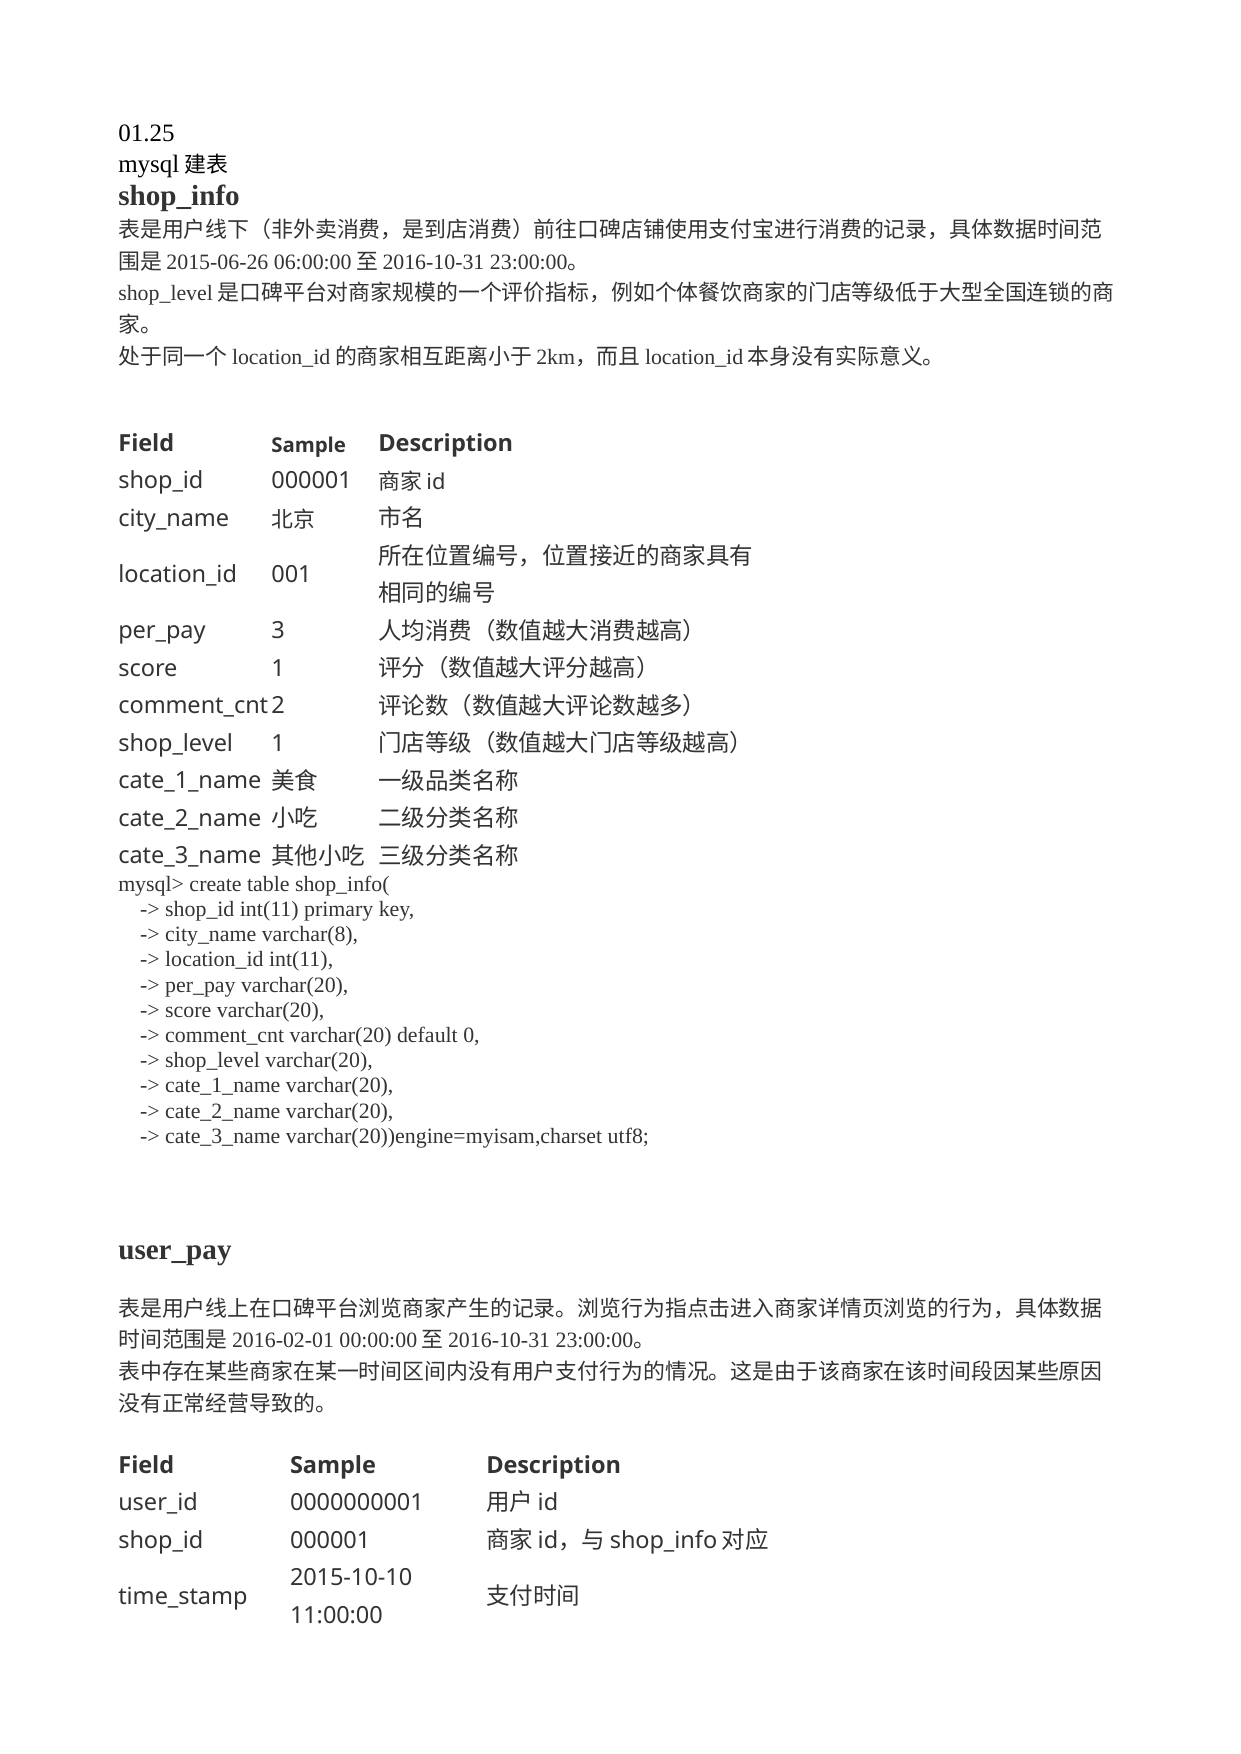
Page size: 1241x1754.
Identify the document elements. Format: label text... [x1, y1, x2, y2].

table_header Description [486, 1443, 771, 1480]
table_cell shop_id [118, 1518, 290, 1555]
table_cell 一级品类名称 [378, 758, 771, 796]
table_header Field [118, 421, 271, 458]
table_cell per_pay [118, 608, 271, 646]
table_header Field [118, 1443, 290, 1480]
table_cell 所在位置编号，位置接近的商家具有相同的编号 [378, 533, 771, 608]
text 处于同一个location_id的商家相互距离小于2km，而且location_id本身没有实际意义。 [118, 339, 1122, 370]
table_header Sample [271, 421, 378, 458]
table_cell 支付时间 [486, 1555, 771, 1630]
table_cell shop_level [118, 721, 271, 758]
text shop_level是口碑平台对商家规模的一个评价指标，例如个体餐饮商家的门店等级低于大型全国连锁的商家。 [118, 275, 1122, 339]
table_cell cate_1_name [118, 758, 271, 796]
table_cell 1 [271, 721, 378, 758]
table_cell 商家id，与shop_info对应 [486, 1518, 771, 1555]
table_header Description [378, 421, 771, 458]
table_cell 三级分类名称 [378, 833, 771, 871]
text mysql建表 [118, 147, 1122, 178]
text mysql> create table shop_info( [118, 871, 1122, 896]
table_cell 用户id [486, 1480, 771, 1518]
table_cell shop_id [118, 458, 271, 496]
table_cell 000001 [271, 458, 378, 496]
text -> shop_id int(11) primary key, [118, 896, 1122, 921]
text 表中存在某些商家在某一时间区间内没有用户支付行为的情况。这是由于该商家在该时间段因某些原因没有正常经营导致的。 [118, 1354, 1122, 1417]
table_cell 门店等级（数值越大门店等级越高） [378, 721, 771, 758]
text -> cate_2_name varchar(20), [118, 1098, 1122, 1123]
table_cell 000001 [290, 1518, 486, 1555]
table_cell 2015-10-10 11:00:00 [290, 1555, 486, 1630]
table_cell 1 [271, 646, 378, 683]
table_cell time_stamp [118, 1555, 290, 1630]
text -> shop_level varchar(20), [118, 1047, 1122, 1072]
table_cell 001 [271, 533, 378, 608]
table_cell 评分（数值越大评分越高） [378, 646, 771, 683]
table_cell 二级分类名称 [378, 796, 771, 833]
table_cell 商家id [378, 458, 771, 496]
table_cell 评论数（数值越大评论数越多） [378, 683, 771, 721]
text -> cate_1_name varchar(20), [118, 1072, 1122, 1098]
table_cell cate_3_name [118, 833, 271, 871]
text user_pay [118, 1232, 1122, 1266]
table_cell 3 [271, 608, 378, 646]
text 表是用户线下（非外卖消费，是到店消费）前往口碑店铺使用支付宝进行消费的记录，具体数据时间范围是2015-06-26 06:00:00至2016-10-31 23:00:00。 [118, 212, 1122, 275]
text -> cate_3_name varchar(20))engine=myisam,charset utf8; [118, 1123, 1122, 1148]
table_header Sample [290, 1443, 486, 1480]
table_cell city_name [118, 496, 271, 533]
table_cell 美食 [271, 758, 378, 796]
text -> comment_cnt varchar(20) default 0, [118, 1022, 1122, 1047]
table_cell comment_cnt [118, 683, 271, 721]
table_cell 小吃 [271, 796, 378, 833]
table_cell 其他小吃 [271, 833, 378, 871]
table_cell 人均消费（数值越大消费越高） [378, 608, 771, 646]
table_cell user_id [118, 1480, 290, 1518]
text -> score varchar(20), [118, 997, 1122, 1022]
text -> city_name varchar(8), [118, 921, 1122, 946]
table_cell 市名 [378, 496, 771, 533]
text 表是用户线上在口碑平台浏览商家产生的记录。浏览行为指点击进入商家详情页浏览的行为，具体数据时间范围是2016-02-01 00:00:00至2016-10-31 23:00:00。 [118, 1266, 1122, 1354]
table_cell cate_2_name [118, 796, 271, 833]
text -> per_pay varchar(20), [118, 972, 1122, 997]
table_cell 2 [271, 683, 378, 721]
table_cell 0000000001 [290, 1480, 486, 1518]
table_cell score [118, 646, 271, 683]
text -> location_id int(11), [118, 946, 1122, 972]
text 01.25 [118, 118, 1122, 147]
text shop_info [118, 178, 1122, 212]
table_cell 北京 [271, 496, 378, 533]
table_cell location_id [118, 533, 271, 608]
